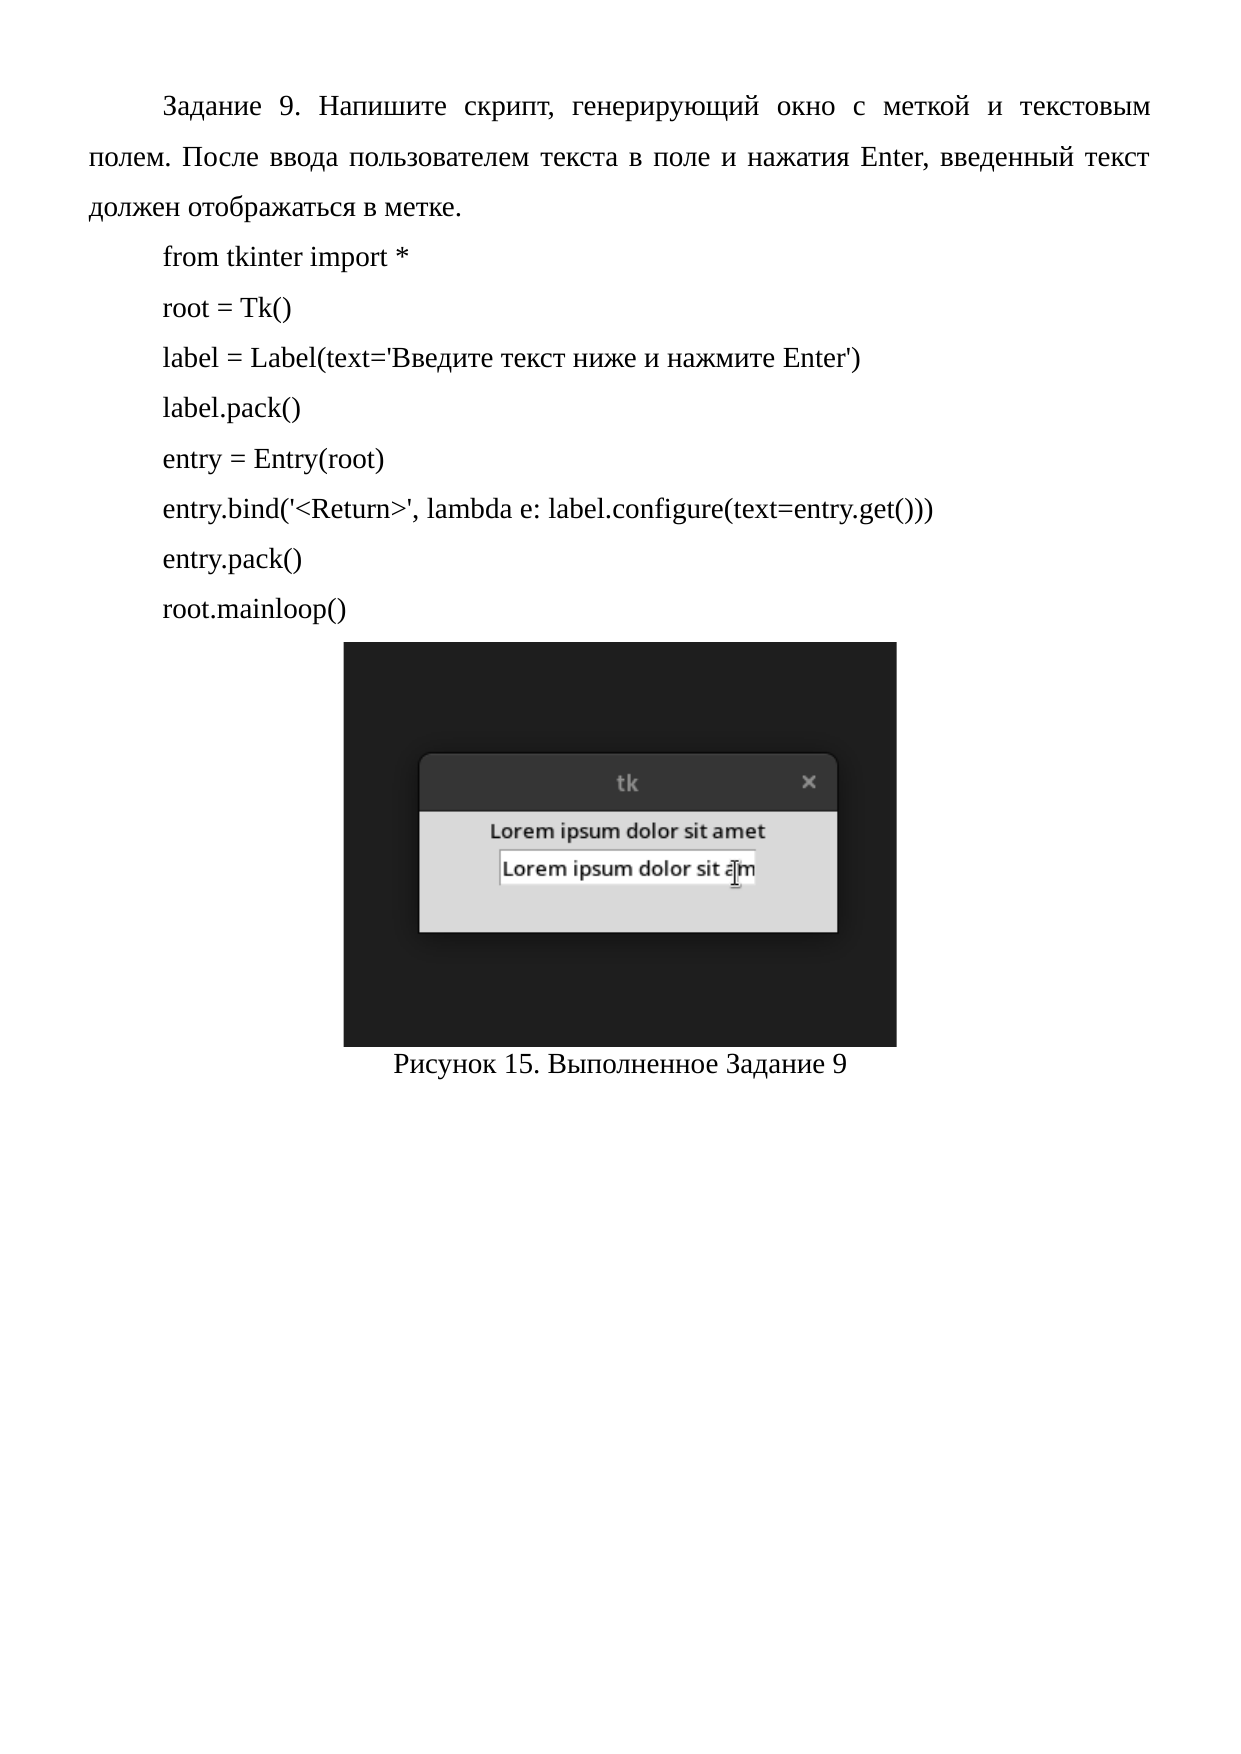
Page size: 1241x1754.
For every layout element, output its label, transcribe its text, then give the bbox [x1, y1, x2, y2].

text root.mainloop() [88, 592, 1152, 625]
text entry.pack() [88, 541, 1152, 575]
text entry = Entry(root) [88, 441, 1152, 474]
text Рисунок 15. Выполненное Задание 9 [343, 1047, 897, 1080]
picture [343, 642, 897, 1047]
text root = Tk() [88, 290, 1152, 323]
text label.pack() [88, 390, 1152, 424]
text from tkinter import * [88, 239, 1152, 273]
text Задание 9. Напишите скрипт, генерирующий окно с меткой и текстовым полем. После ввода пользователем текста в поле и нажатия Enter, введенный текст должен отображаться в метке. [88, 88, 1152, 223]
text entry.bind('<Return>', lambda e: label.configure(text=entry.get())) [88, 491, 1152, 524]
text label = Label(text='Введите текст ниже и нажмите Enter') [88, 340, 1152, 374]
